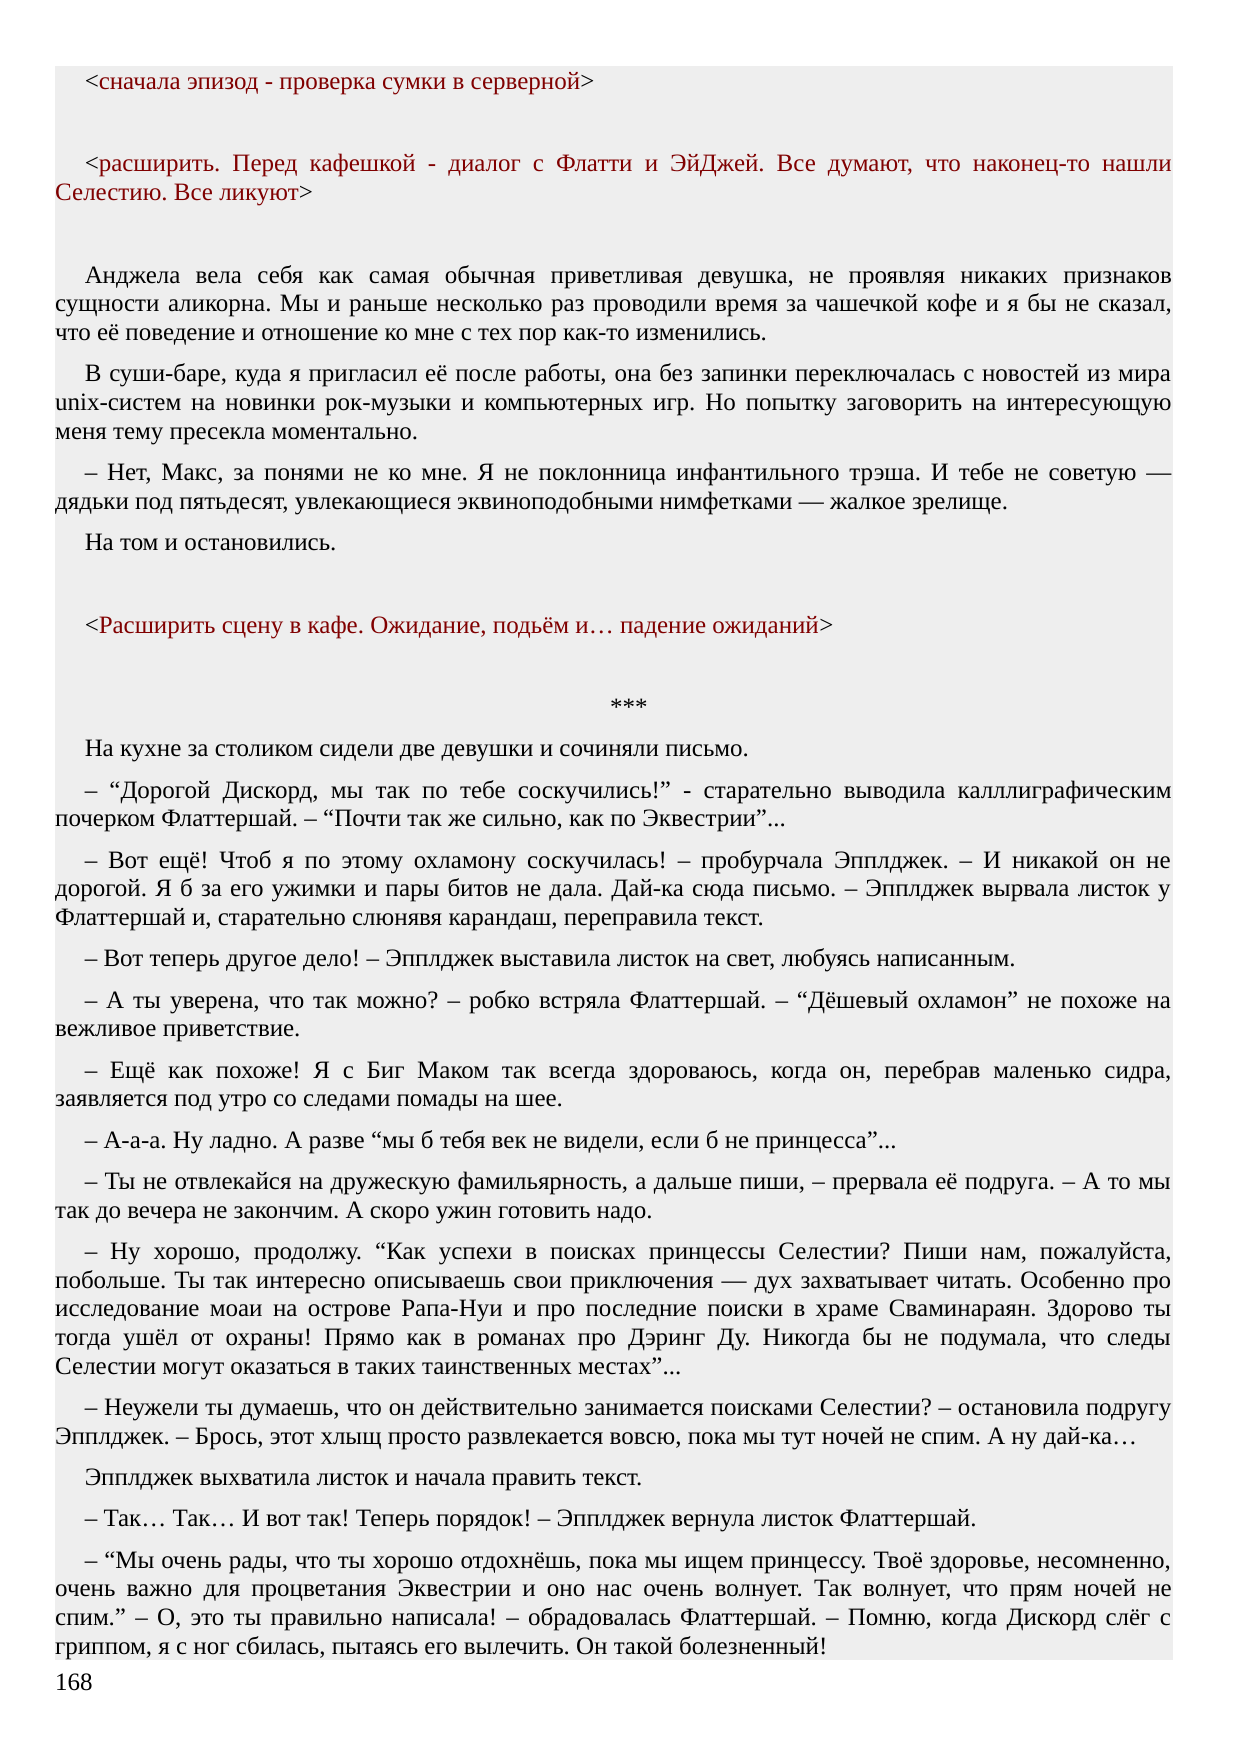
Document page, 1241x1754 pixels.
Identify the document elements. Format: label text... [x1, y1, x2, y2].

text – Ты не отвлекайся на дружескую фамильярность, а дальше пиши, – прервала её подруга. – А то мы так до вечера не закончим. А скоро ужин готовить надо. [55, 1166, 1173, 1223]
text – Нет, Макс, за понями не ко мне. Я не поклонница инфантильного трэша. И тебе не советую — дядьки под пятьдесят, увлекающиеся эквиноподобными нимфетками — жалкое зрелище. [55, 457, 1173, 515]
text *** [55, 692, 1173, 721]
text <сначала эпизод - проверка сумки в серверной> [55, 66, 1173, 95]
text <Расширить сцену в кафе. Ожидание, подьём и… падение ожиданий> [55, 610, 1173, 638]
text – Ну хорошо, продолжу. “Как успехи в поисках принцессы Селестии? Пиши нам, пожалуйста, побольше. Ты так интересно описываешь свои приключения — дух захватывает читать. Особенно про исследование моаи на острове Рапа-Нуи и про последние поиски в храме Сваминараян. Здорово ты тогда ушёл от охраны! Прямо как в романах про Дэринг Ду. Никогда бы не подумала, что следы Селестии могут оказаться в таких таинственных местах”... [55, 1236, 1173, 1380]
text – “Дорогой Дискорд, мы так по тебе соскучились!” - старательно выводила калллиграфическим почерком Флаттершай. – “Почти так же сильно, как по Эквестрии”... [55, 775, 1173, 832]
text – Вот теперь другое дело! – Эпплджек выставила листок на свет, любуясь написанным. [55, 943, 1173, 972]
text На кухне за столиком сидели две девушки и сочиняли письмо. [55, 733, 1173, 762]
text Эпплджек выхватила листок и начала править текст. [55, 1462, 1173, 1491]
text – А-а-а. Ну ладно. А разве “мы б тебя век не видели, если б не принцесса”... [55, 1125, 1173, 1153]
text – А ты уверена, что так можно? – робко встряла Флаттершай. – “Дёшевый охламон” не похоже на вежливое приветствие. [55, 985, 1173, 1042]
text На том и остановились. [55, 527, 1173, 556]
text Анджела вела себя как самая обычная приветливая девушка, не проявляя никаких признаков сущности аликорна. Мы и раньше несколько раз проводили время за чашечкой кофе и я бы не сказал, что её поведение и отношение ко мне с тех пор как-то изменились. [55, 260, 1173, 346]
text – “Мы очень рады, что ты хорошо отдохнёшь, пока мы ищем принцессу. Твоё здоровье, несомненно, очень важно для процветания Эквестрии и оно нас очень волнует. Так волнует, что прям ночей не спим.” – О, это ты правильно написала! – обрадовалась Флаттершай. – Помню, когда Дискорд слёг с гриппом, я с ног сбилась, пытаясь его вылечить. Он такой болезненный! [55, 1545, 1173, 1660]
text – Так… Так… И вот так! Теперь порядок! – Эпплджек вернула листок Флаттершай. [55, 1503, 1173, 1532]
text – Ещё как похоже! Я с Биг Маком так всегда здороваюсь, когда он, перебрав маленько сидра, заявляется под утро со следами помады на шее. [55, 1055, 1173, 1112]
text – Вот ещё! Чтоб я по этому охламону соскучилась! – пробурчала Эпплджек. – И никакой он не дорогой. Я б за его ужимки и пары битов не дала. Дай-ка сюда письмо. – Эпплджек вырвала листок у Флаттершай и, старательно слюнявя карандаш, переправила текст. [55, 845, 1173, 931]
text – Неужели ты думаешь, что он действительно занимается поисками Селестии? – остановила подругу Эпплджек. – Брось, этот хлыщ просто развлекается вовсю, пока мы тут ночей не спим. А ну дай-ка… [55, 1392, 1173, 1450]
text <расширить. Перед кафешкой - диалог с Флатти и ЭйДжей. Все думают, что наконец-то нашли Селестию. Все ликуют> [55, 148, 1173, 206]
text В суши-баре, куда я пригласил её после работы, она без запинки переключалась с новостей из мира unix-систем на новинки рок-музыки и компьютерных игр. Но попытку заговорить на интересующую меня тему пресекла моментально. [55, 358, 1173, 445]
